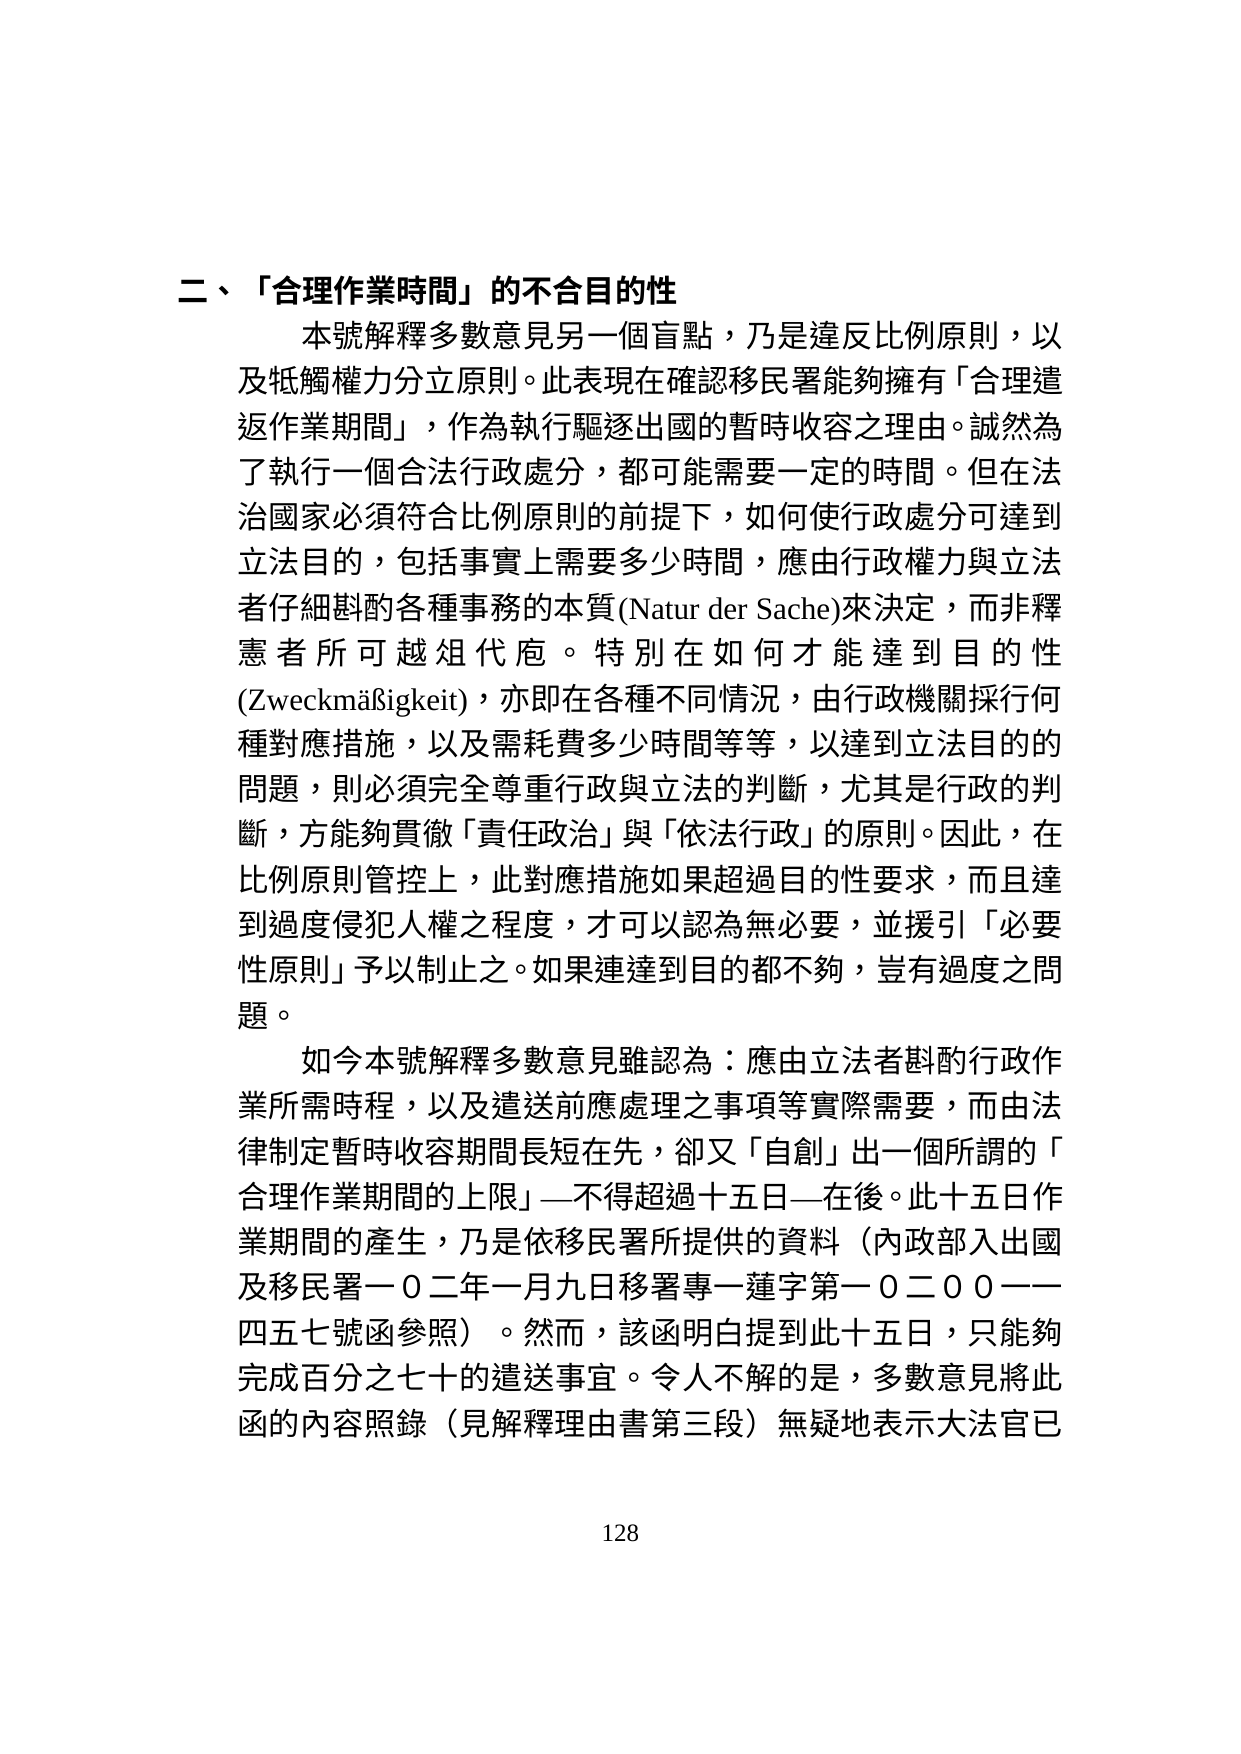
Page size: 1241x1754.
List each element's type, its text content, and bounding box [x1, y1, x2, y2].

text 如今本號解釋多數意見雖認為：應由立法者斟酌行政作業所需時程，以及遣送前應處理之事項等實際需要，而由法律制定暫時收容期間長短在先，卻又「自創」出一個所謂的「合理作業期間的上限」—不得超過十五日—在後。此十五日作業期間的產生，乃是依移民署所提供的資料（內政部入出國及移民署一０二年一月九日移署專一蓮字第一０二００一一四五七號函參照）。然而，該函明白提到此十五日，只能夠完成百分之七十的遣送事宜。令人不解的是，多數意見將此函的內容照錄（見解釋理由書第三段）無疑地表示大法官已 [237, 1036, 1063, 1444]
text 二、「合理作業時間」的不合目的性 [177, 266, 1063, 311]
text 本號解釋多數意見另一個盲點，乃是違反比例原則，以及牴觸權力分立原則。此表現在確認移民署能夠擁有「合理遣返作業期間」，作為執行驅逐出國的暫時收容之理由。誠然為了執行一個合法行政處分，都可能需要一定的時間。但在法治國家必須符合比例原則的前提下，如何使行政處分可達到立法目的，包括事實上需要多少時間，應由行政權力與立法者仔細斟酌各種事務的本質(Natur der Sache)來決定，而非釋憲者所可越俎代庖。特別在如何才能達到目的性(Zweckmäßigkeit)，亦即在各種不同情況，由行政機關採行何種對應措施，以及需耗費多少時間等等，以達到立法目的的問題，則必須完全尊重行政與立法的判斷，尤其是行政的判斷，方能夠貫徹「責任政治」與「依法行政」的原則。因此，在比例原則管控上，此對應措施如果超過目的性要求，而且達到過度侵犯人權之程度，才可以認為無必要，並援引「必要性原則」予以制止之。如果連達到目的都不夠，豈有過度之問題。 [237, 311, 1063, 1036]
